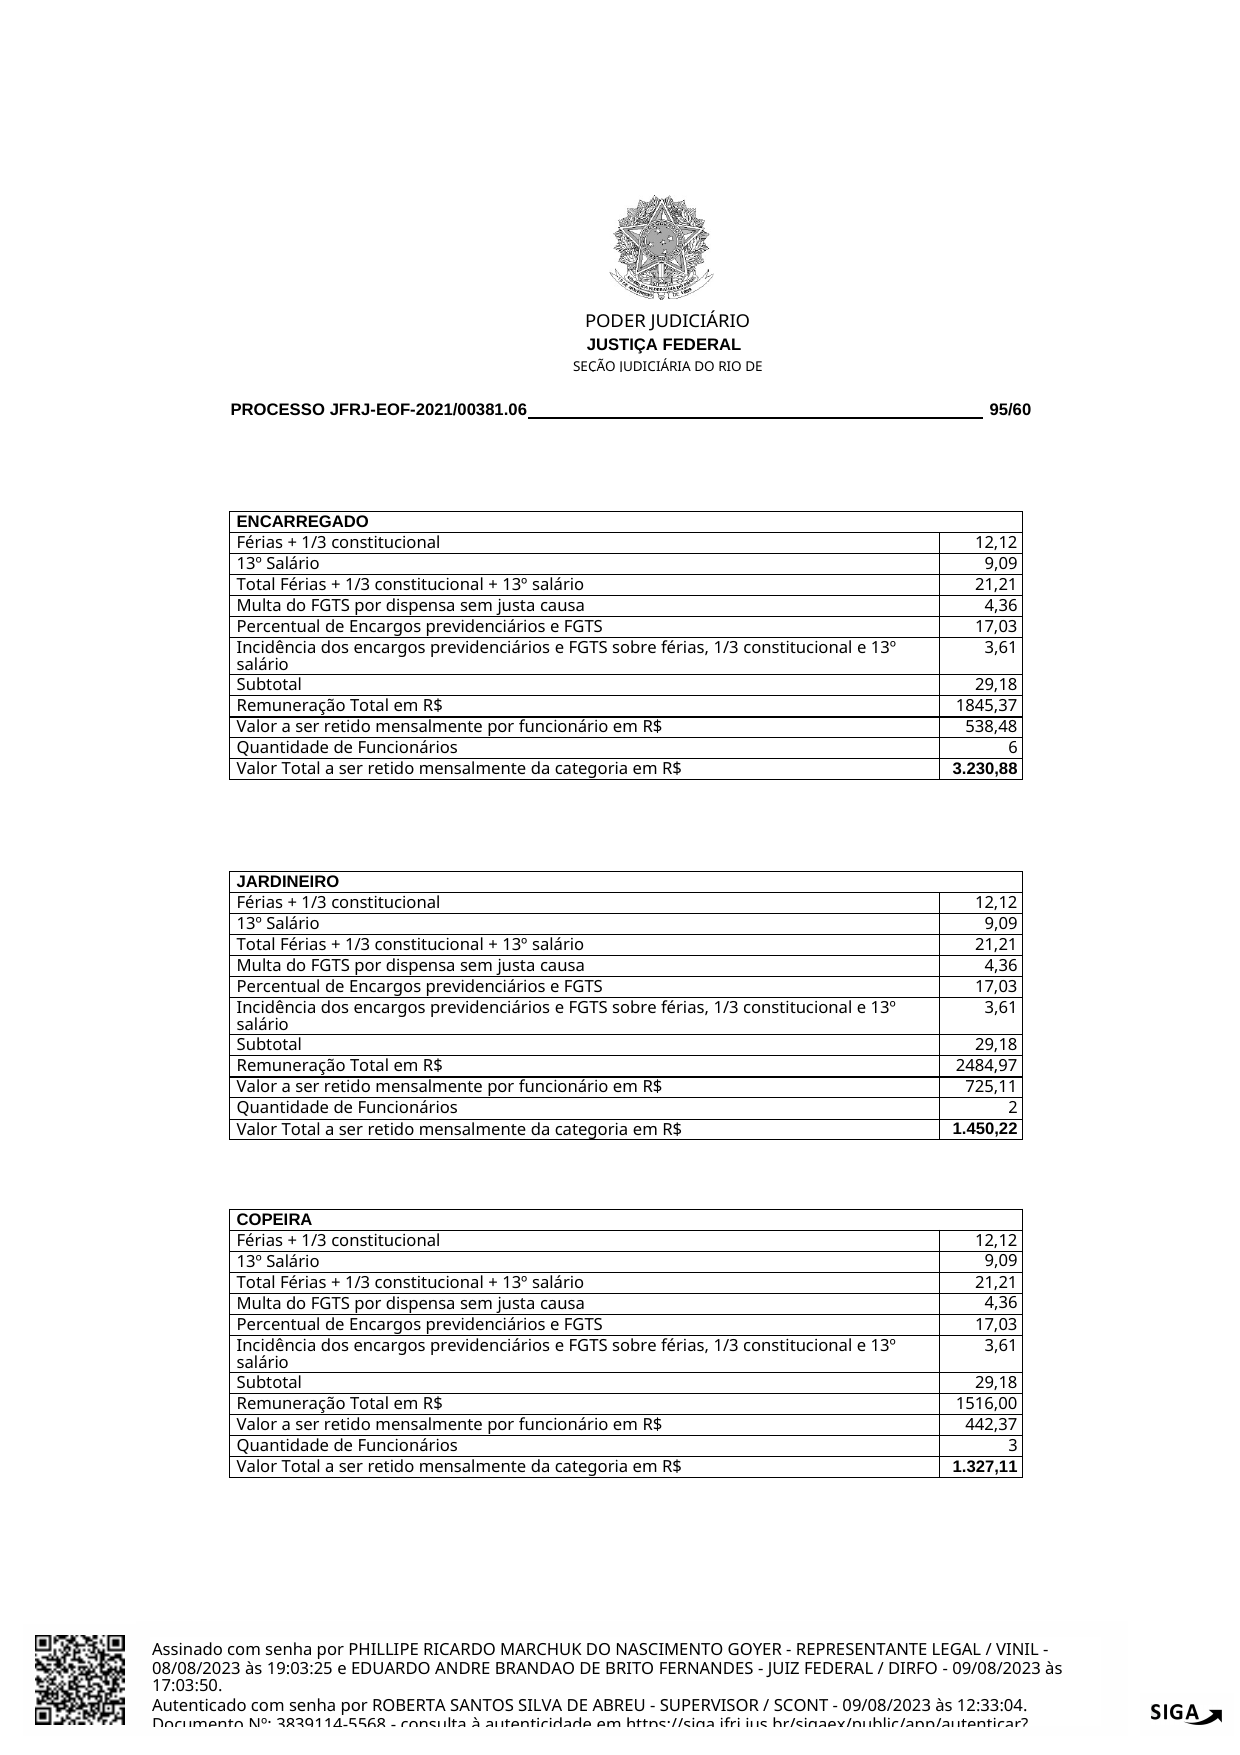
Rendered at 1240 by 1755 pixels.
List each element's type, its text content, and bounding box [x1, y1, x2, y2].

table_cell Remuneração Total em R$ [230, 1056, 939, 1076]
table_cell Total Férias + 1/3 constitucional + 13º salário [230, 1273, 939, 1293]
table_cell Valor a ser retido mensalmente por funcionário em R$ [230, 1078, 939, 1097]
table_cell 3,61 [940, 638, 1022, 674]
table_cell 3,61 [940, 1336, 1022, 1372]
table_cell 4,36 [940, 596, 1022, 616]
table_cell Valor Total a ser retido mensalmente da categoria em R$ [230, 1457, 939, 1477]
table_header ENCARREGADO [230, 512, 1022, 532]
table_cell Valor a ser retido mensalmente por funcionário em R$ [230, 718, 939, 737]
table_cell Total Férias + 1/3 constitucional + 13º salário [230, 935, 939, 955]
table_cell Multa do FGTS por dispensa sem justa causa [230, 596, 939, 616]
table_cell 21,21 [940, 935, 1022, 955]
table_cell Total Férias + 1/3 constitucional + 13º salário [230, 575, 939, 595]
table_cell 13º Salário [230, 914, 939, 934]
table_cell Percentual de Encargos previdenciários e FGTS [230, 977, 939, 997]
table_cell 21,21 [940, 1273, 1022, 1293]
table_cell Valor a ser retido mensalmente por funcionário em R$ [230, 1415, 939, 1435]
table_cell Férias + 1/3 constitucional [230, 893, 939, 913]
table_cell Percentual de Encargos previdenciários e FGTS [230, 617, 939, 637]
table_cell 12,12 [940, 893, 1022, 913]
table_cell 538,48 [940, 718, 1022, 737]
table_cell 9,09 [940, 1252, 1022, 1272]
table_cell 12,12 [940, 533, 1022, 553]
table_cell Incidência dos encargos previdenciários e FGTS sobre férias, 1/3 constitucional e 13º salário [230, 998, 939, 1034]
table_cell 1.327,11 [940, 1457, 1022, 1477]
table_cell 3,61 [940, 998, 1022, 1034]
table_cell 17,03 [940, 617, 1022, 637]
table_cell 9,09 [940, 554, 1022, 574]
table_cell 3 [940, 1436, 1022, 1456]
table_cell 3.230,88 [940, 759, 1022, 779]
table_cell 13º Salário [230, 1252, 939, 1272]
table_cell Subtotal [230, 1373, 939, 1393]
table_header JARDINEIRO [230, 872, 1022, 892]
table_cell Incidência dos encargos previdenciários e FGTS sobre férias, 1/3 constitucional e 13º salário [230, 638, 939, 674]
table_cell 13º Salário [230, 554, 939, 574]
table_cell Multa do FGTS por dispensa sem justa causa [230, 956, 939, 976]
table_cell 1845,37 [940, 696, 1022, 716]
table_cell Valor Total a ser retido mensalmente da categoria em R$ [230, 1120, 939, 1139]
table_cell 442,37 [940, 1415, 1022, 1435]
table_cell 1.450,22 [940, 1120, 1022, 1139]
table_cell 6 [940, 738, 1022, 758]
table_cell 2484,97 [940, 1056, 1022, 1076]
table_cell 9,09 [940, 914, 1022, 934]
table_cell Quantidade de Funcionários [230, 738, 939, 758]
table_cell 2 [940, 1098, 1022, 1118]
table_cell 21,21 [940, 575, 1022, 595]
table_cell Incidência dos encargos previdenciários e FGTS sobre férias, 1/3 constitucional e 13º salário [230, 1336, 939, 1372]
table_cell 17,03 [940, 1315, 1022, 1334]
table_cell 29,18 [940, 1373, 1022, 1393]
table_cell 17,03 [940, 977, 1022, 997]
table_cell Remuneração Total em R$ [230, 1394, 939, 1414]
table_cell Subtotal [230, 1035, 939, 1055]
table_cell Remuneração Total em R$ [230, 696, 939, 716]
table_cell 725,11 [940, 1078, 1022, 1097]
table_cell 29,18 [940, 1035, 1022, 1055]
table_cell 4,36 [940, 1294, 1022, 1314]
table_cell 29,18 [940, 675, 1022, 695]
table_header COPEIRA [230, 1210, 1022, 1229]
table_cell Multa do FGTS por dispensa sem justa causa [230, 1294, 939, 1314]
table_cell 12,12 [940, 1231, 1022, 1251]
table_cell Percentual de Encargos previdenciários e FGTS [230, 1315, 939, 1334]
table_cell Quantidade de Funcionários [230, 1436, 939, 1456]
table_cell Férias + 1/3 constitucional [230, 1231, 939, 1251]
table_cell Quantidade de Funcionários [230, 1098, 939, 1118]
table_cell Subtotal [230, 675, 939, 695]
table_cell 4,36 [940, 956, 1022, 976]
table_cell Férias + 1/3 constitucional [230, 533, 939, 553]
table_cell 1516,00 [940, 1394, 1022, 1414]
table_cell Valor Total a ser retido mensalmente da categoria em R$ [230, 759, 939, 779]
